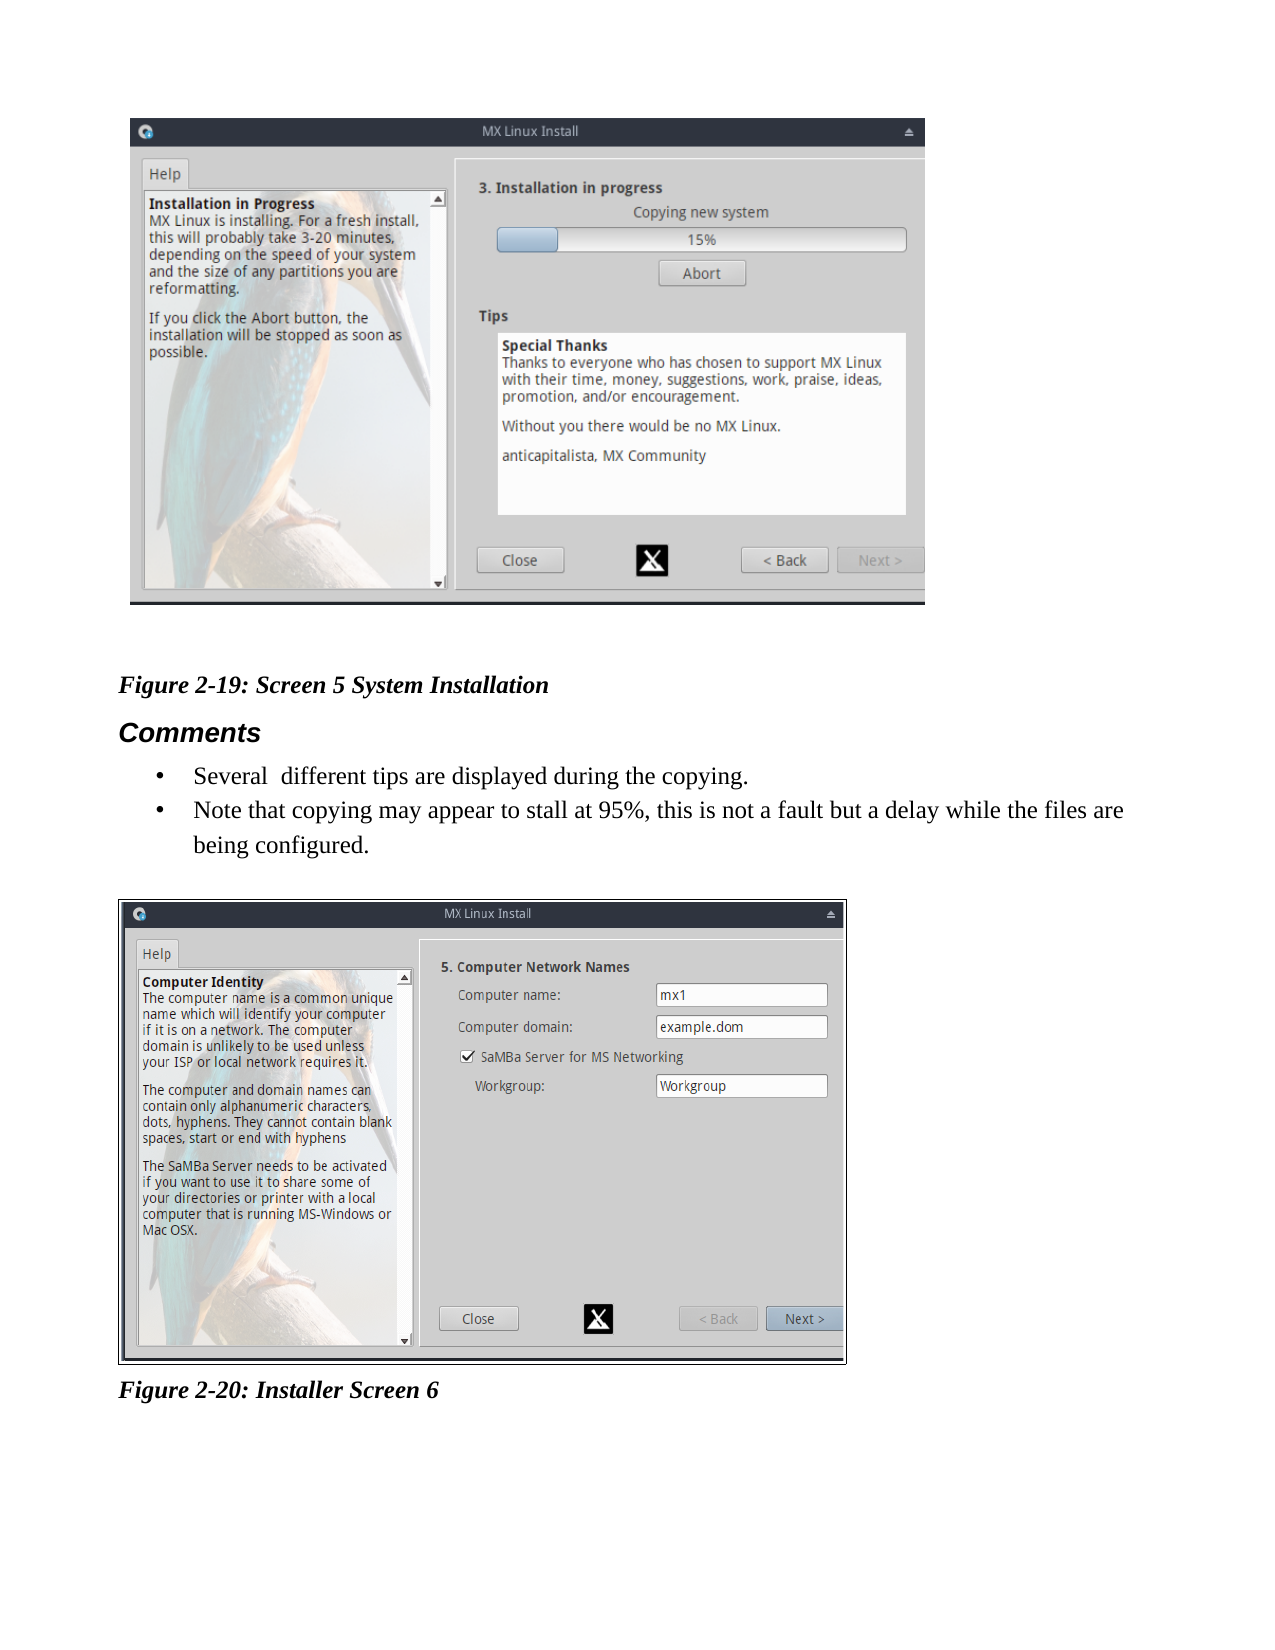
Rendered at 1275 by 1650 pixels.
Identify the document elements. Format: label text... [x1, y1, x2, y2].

subtitle Comments [118, 717, 1157, 749]
text Figure 2-20: Installer Screen 6 [118, 1361, 1157, 1404]
text Figure 2-19: Screen 5 System Installation [118, 670, 1157, 698]
list Note that copying may appear to stall at 95%, this is not a fault but a delay while the files are being configured. [156, 796, 1157, 859]
list Several different tips are displayed during the copying. [156, 761, 1157, 790]
picture [121, 902, 844, 1361]
picture [130, 118, 925, 605]
